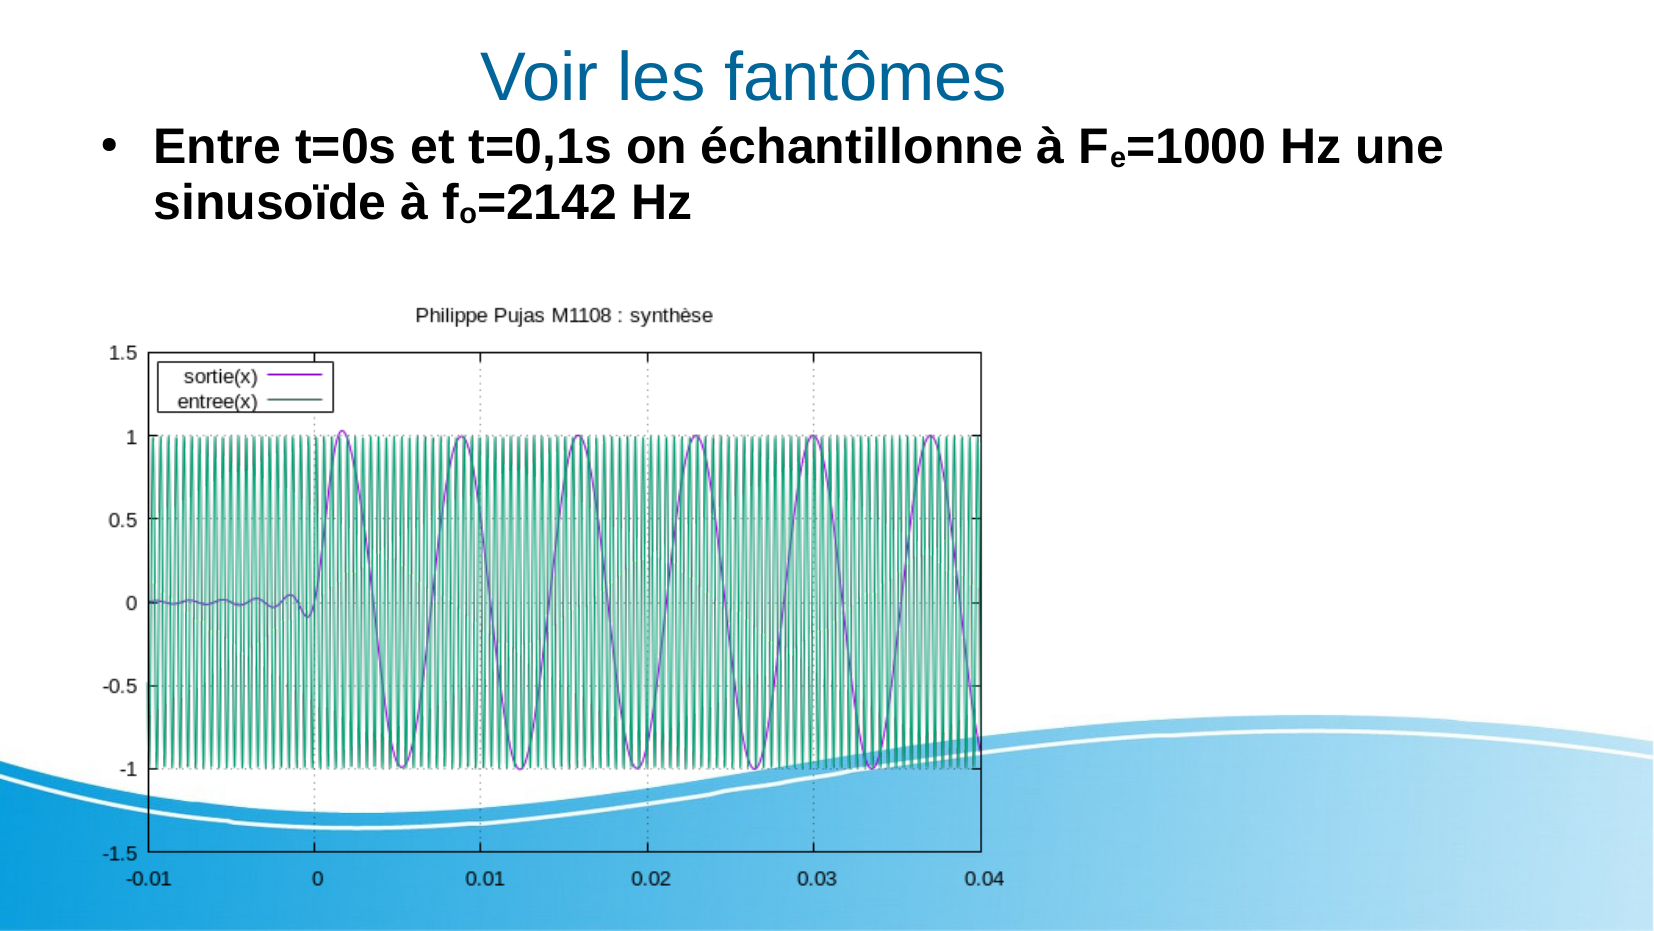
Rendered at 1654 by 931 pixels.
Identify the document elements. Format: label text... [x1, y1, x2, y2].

picture [0, 277, 1654, 931]
list Entre t=0s et t=0,1s on échantillonne à Fe=1000 Hz une sinusoïde à fo=2142 Hz [82, 118, 1571, 929]
title Voir les fantômes [0, 0, 1489, 154]
